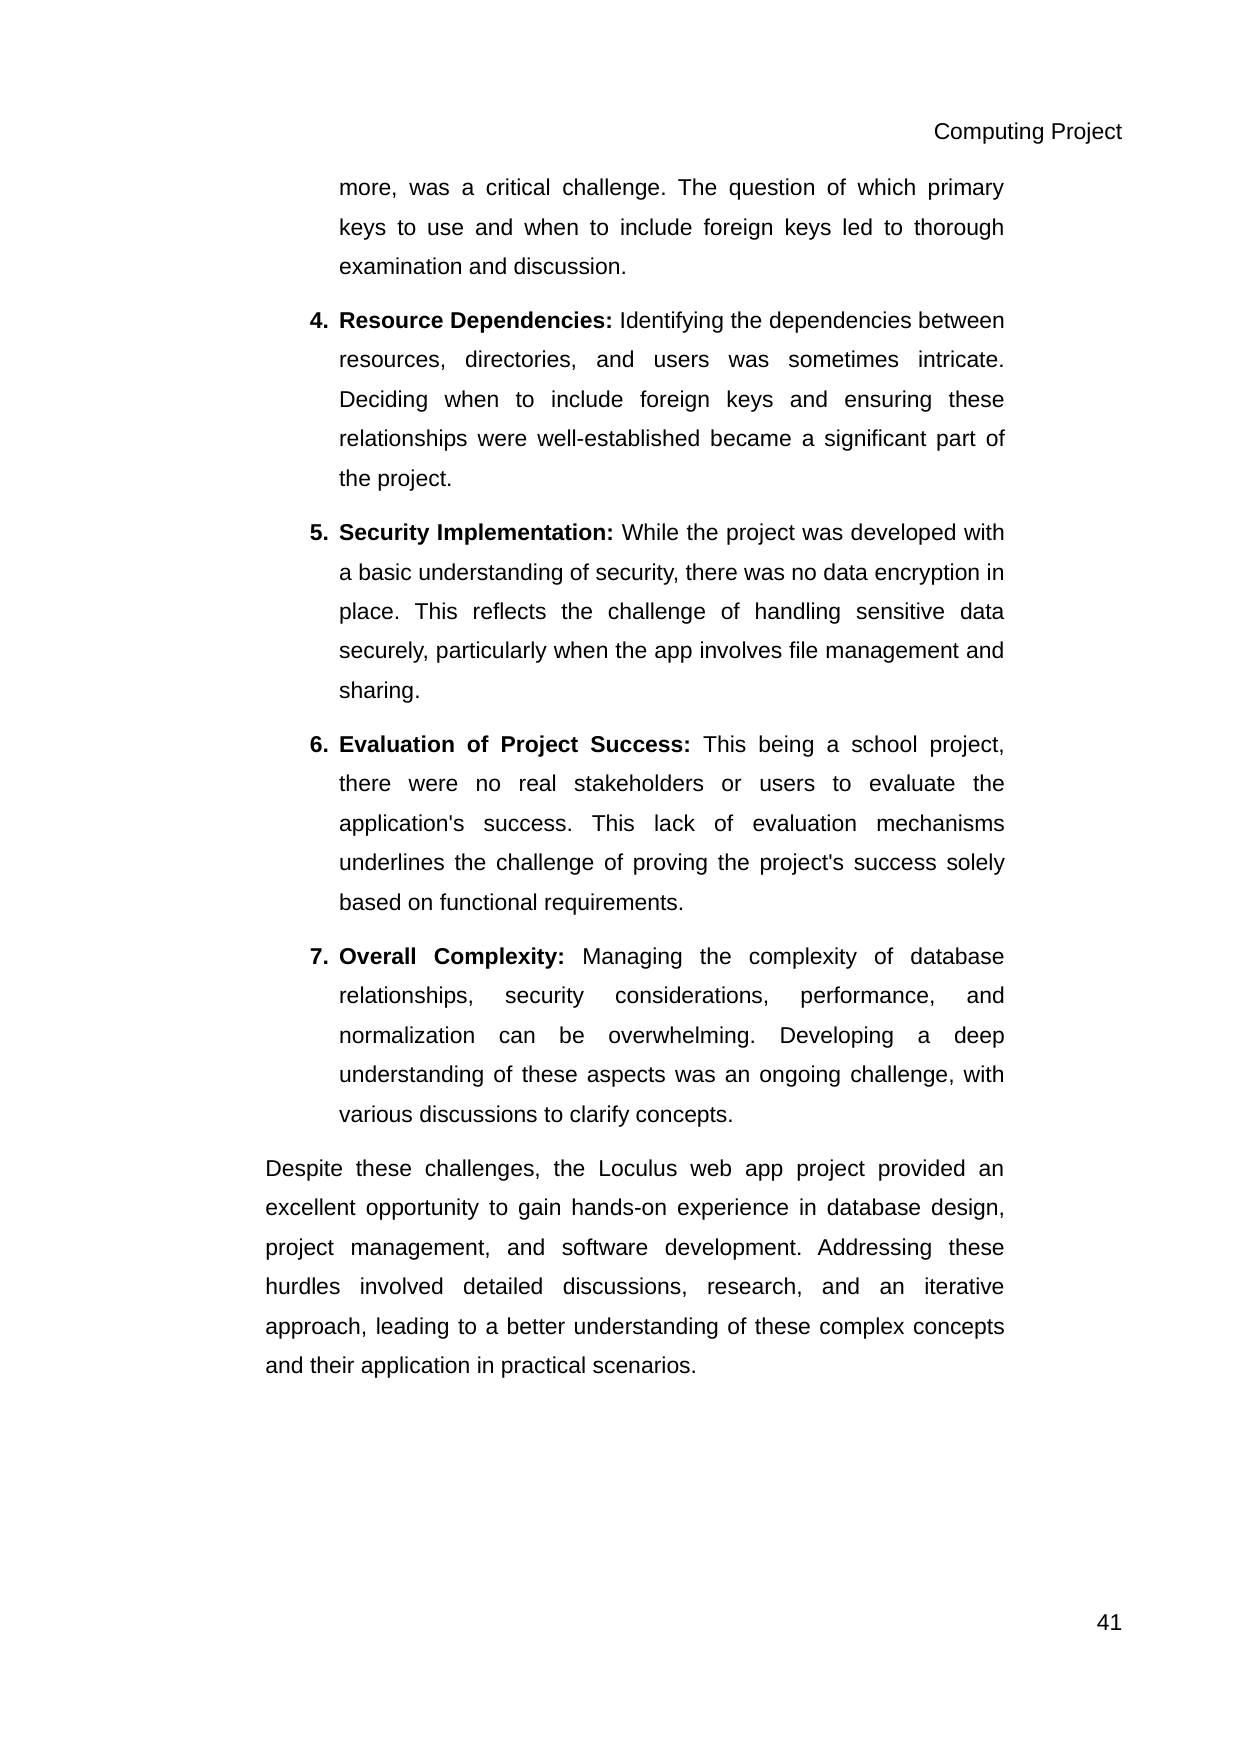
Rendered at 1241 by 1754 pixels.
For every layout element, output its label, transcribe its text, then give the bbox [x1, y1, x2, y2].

list Evaluation of Project Success: This being a school project, there were no real stakeholders or users to evaluate the application's success. This lack of evaluation mechanisms underlines the challenge of proving the project's success solely based on functional requirements. [309, 731, 1005, 915]
list more, was a critical challenge. The question of which primary keys to use and when to include foreign keys led to thorough examination and discussion. [309, 174, 1005, 279]
list Overall Complexity: Managing the complexity of database relationships, security considerations, performance, and normalization can be overwhelming. Developing a deep understanding of these aspects was an ongoing challenge, with various discussions to clarify concepts. [309, 943, 1005, 1127]
text Despite these challenges, the Loculus web app project provided an excellent opportunity to gain hands-on experience in database design, project management, and software development. Addressing these hurdles involved detailed discussions, research, and an iterative approach, leading to a better understanding of these complex concepts and their application in practical scenarios. [265, 1155, 1005, 1379]
list Resource Dependencies: Identifying the dependencies between resources, directories, and users was sometimes intricate. Deciding when to include foreign keys and ensuring these relationships were well-established became a significant part of the project. [309, 307, 1005, 491]
list Security Implementation: While the project was developed with a basic understanding of security, there was no data encryption in place. This reflects the challenge of handling sensitive data securely, particularly when the app involves file management and sharing. [309, 519, 1005, 703]
